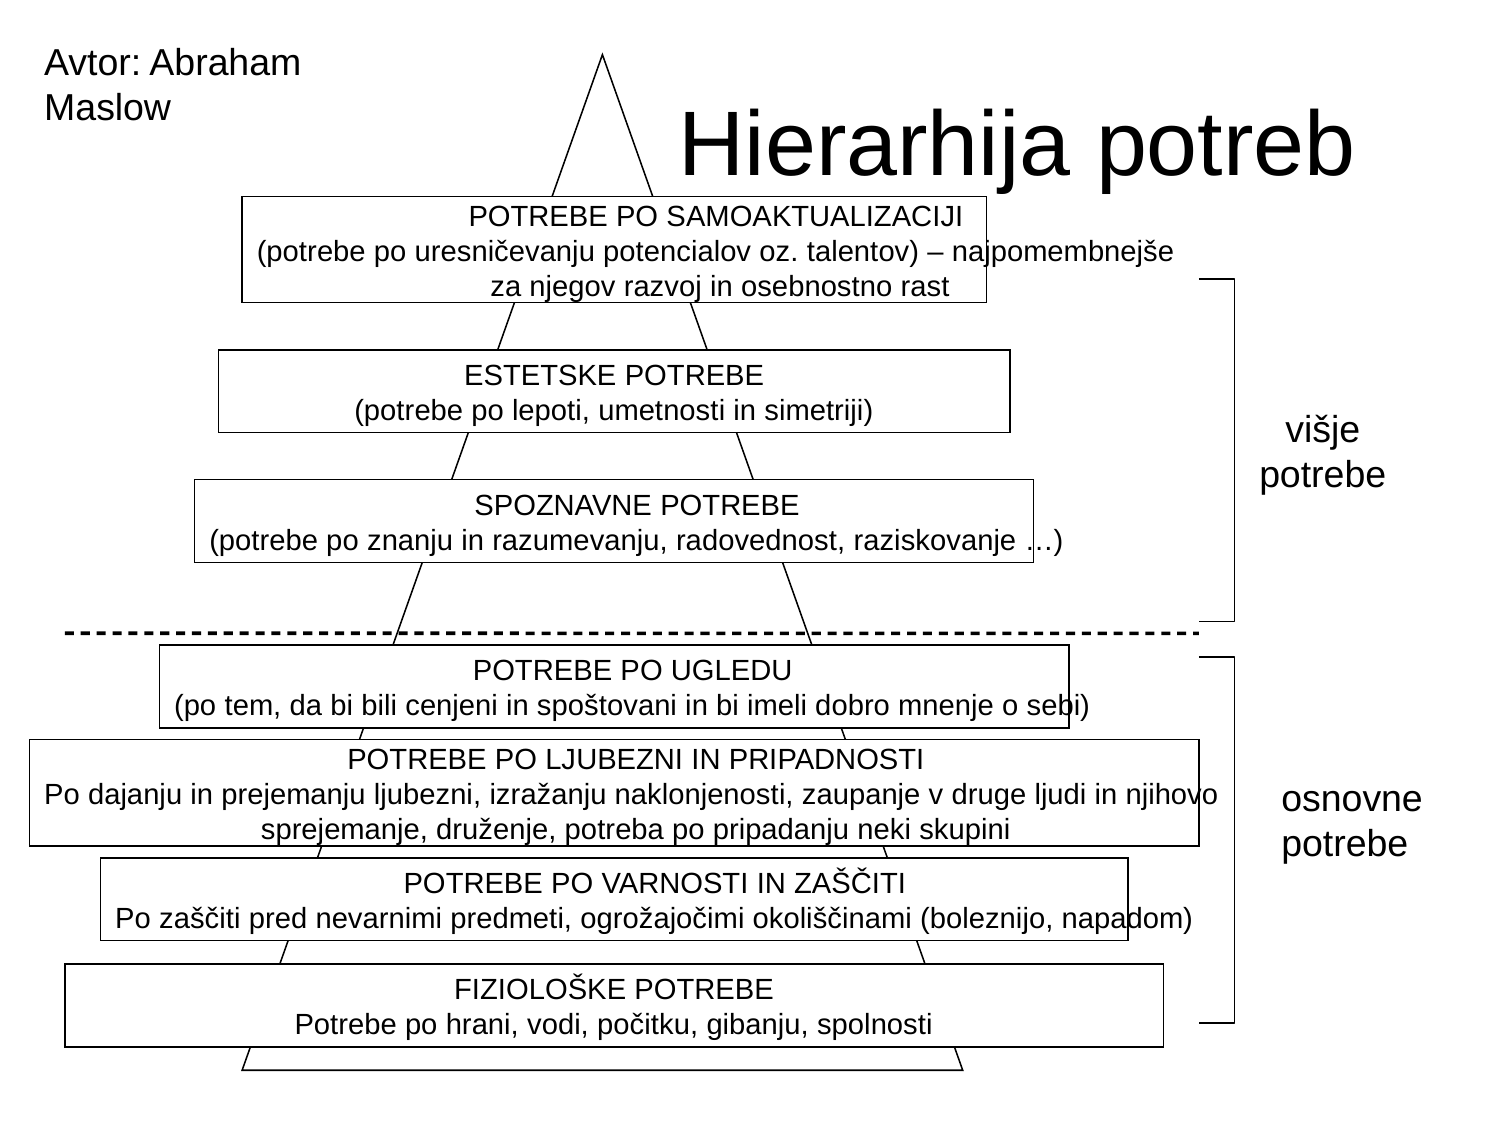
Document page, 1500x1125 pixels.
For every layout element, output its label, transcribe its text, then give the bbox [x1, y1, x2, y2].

text_box [242, 1047, 963, 1071]
text_box POTREBE PO SAMOAKTUALIZACIJI (potrebe po uresničevanju potencialov oz. talentov) – najpomembnejše za njegov razvoj in osebnostno rast [242, 196, 987, 303]
text_box višje potrebe [1234, 398, 1412, 503]
text_box ESTETSKE POTREBE (potrebe po lepoti, umetnosti in simetriji) [218, 349, 1010, 433]
text_box [392, 563, 812, 645]
title Hierarhija potreb [75, 45, 1425, 233]
text_box FIZIOLOŠKE POTREBE Potrebe po hrani, vodi, počitku, gibanju, spolnosti [64, 964, 1164, 1047]
text_box osnovne potrebe [1266, 766, 1449, 872]
text_box [279, 941, 926, 964]
text_box [552, 54, 653, 196]
text_box [317, 847, 888, 857]
text_box [451, 433, 753, 479]
text_box [359, 728, 846, 739]
text_box [497, 303, 707, 349]
text_box POTREBE PO VARNOSTI IN ZAŠČITI Po zaščiti pred nevarnimi predmeti, ogrožajočimi okoliščinami (boleznijo, napadom) [100, 857, 1129, 941]
text_box Avtor: Abraham Maslow [29, 30, 337, 136]
text_box POTREBE PO LJUBEZNI IN PRIPADNOSTI Po dajanju in prejemanju ljubezni, izražanju naklonjenosti, zaupanje v druge ljudi in njihovo sprejemanje, druženje, potreba po pripadanju neki skupini [29, 739, 1199, 847]
text_box SPOZNAVNE POTREBE (potrebe po znanju in razumevanju, radovednost, raziskovanje …) [194, 479, 1034, 563]
text_box POTREBE PO UGLEDU (po tem, da bi bili cenjeni in spoštovani in bi imeli dobro mnenje o sebi) [159, 645, 1069, 728]
